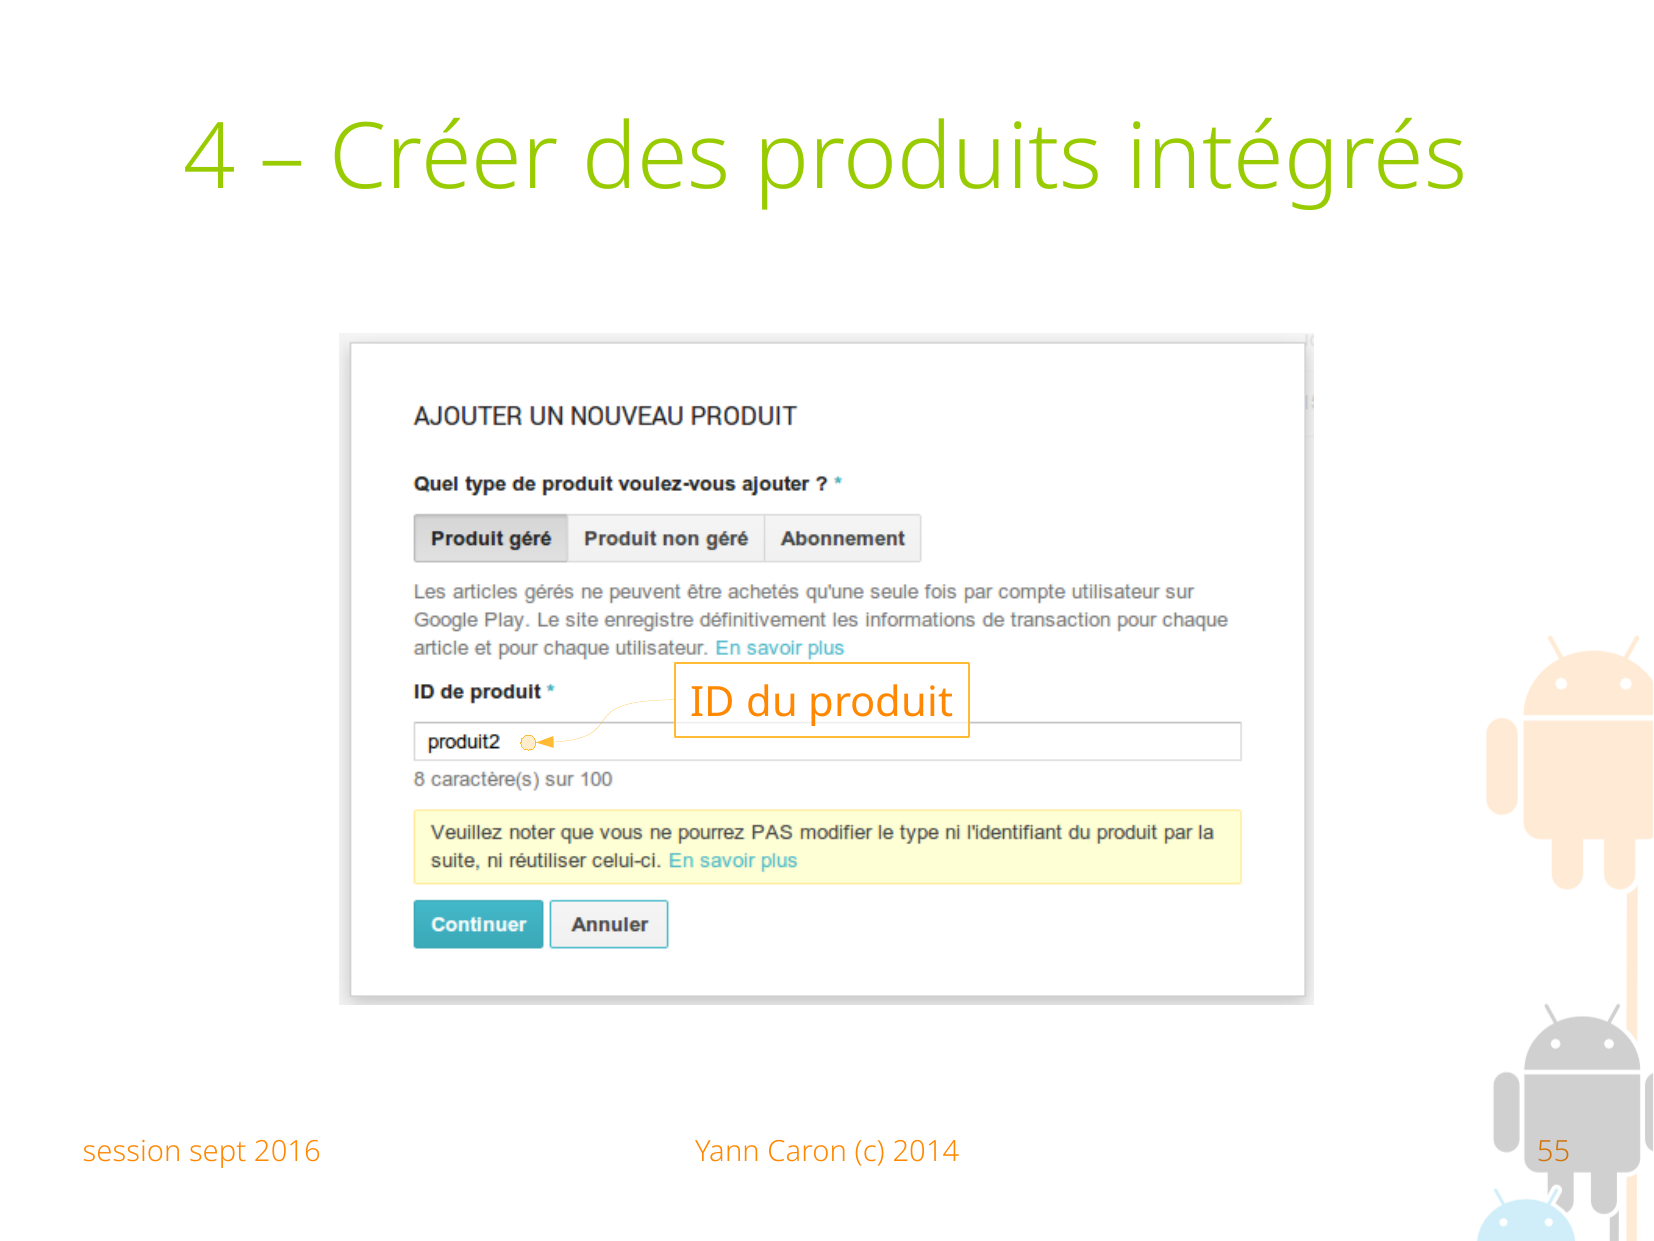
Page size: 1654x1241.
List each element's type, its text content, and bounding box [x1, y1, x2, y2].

title 4 – Créer des produits intégrés [82, 49, 1571, 257]
picture [240, 333, 1654, 1241]
text_box [520, 735, 536, 751]
text_box ID du produit [675, 662, 944, 729]
